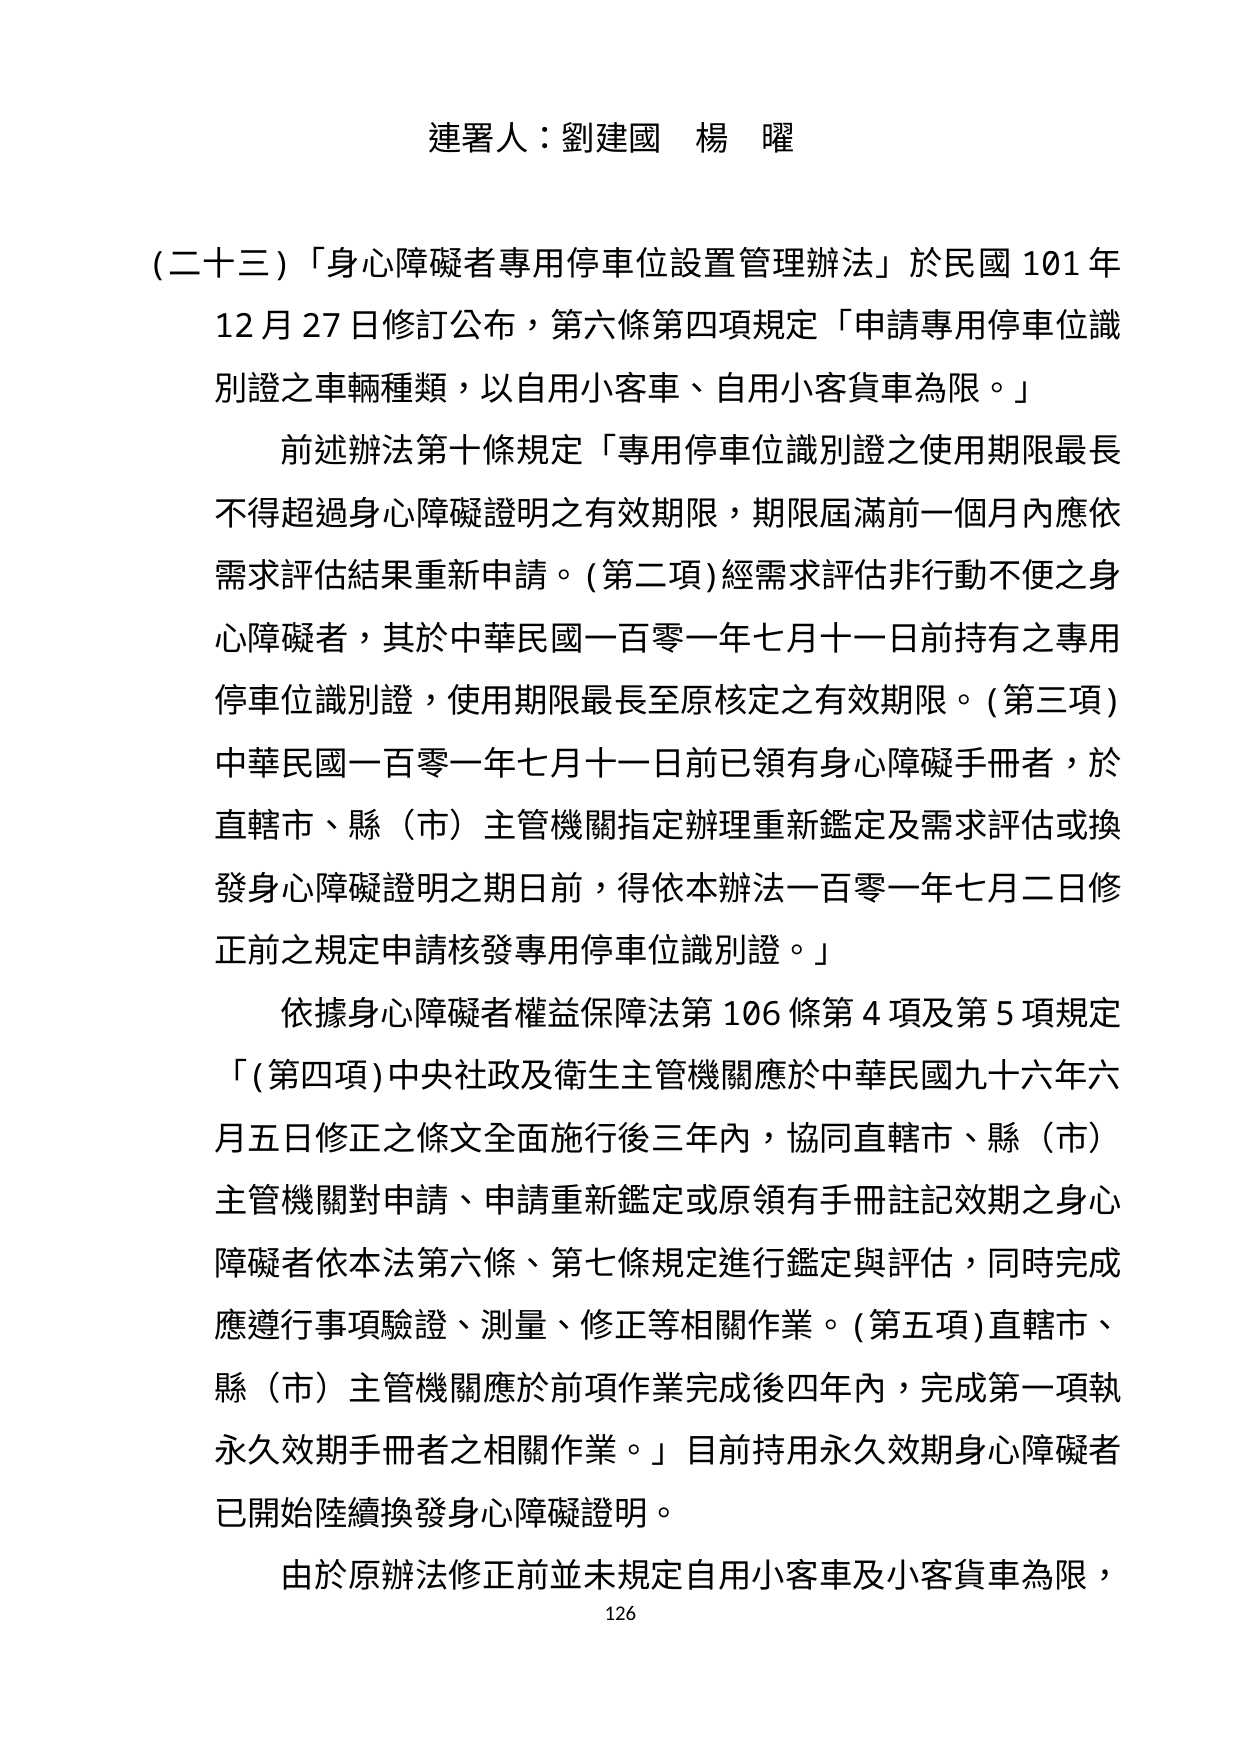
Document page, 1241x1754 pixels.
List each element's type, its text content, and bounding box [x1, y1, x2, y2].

text 連署人：劉建國 楊 曜 [151, 94, 1121, 157]
text 由於原辦法修正前並未規定自用小客車及小客貨車為限， [214, 1532, 1122, 1594]
text (二十三)「身心障礙者專用停車位設置管理辦法」於民國101年12月27日修訂公布，第六條第四項規定「申請專用停車位識別證之車輛種類，以自用小客車、自用小客貨車為限。」 [148, 219, 1122, 407]
text 前述辦法第十條規定「專用停車位識別證之使用期限最長不得超過身心障礙證明之有效期限，期限屆滿前一個月內應依需求評估結果重新申請。(第二項)經需求評估非行動不便之身心障礙者，其於中華民國一百零一年七月十一日前持有之專用停車位識別證，使用期限最長至原核定之有效期限。(第三項)中華民國一百零一年七月十一日前已領有身心障礙手冊者，於直轄市、縣（市）主管機關指定辦理重新鑑定及需求評估或換發身心障礙證明之期日前，得依本辦法一百零一年七月二日修正前之規定申請核發專用停車位識別證。」 [214, 407, 1122, 969]
text 依據身心障礙者權益保障法第106條第4項及第5項規定「(第四項)中央社政及衛生主管機關應於中華民國九十六年六月五日修正之條文全面施行後三年內，協同直轄市、縣（市）主管機關對申請、申請重新鑑定或原領有手冊註記效期之身心障礙者依本法第六條、第七條規定進行鑑定與評估，同時完成應遵行事項驗證、測量、修正等相關作業。(第五項)直轄市、縣（市）主管機關應於前項作業完成後四年內，完成第一項執永久效期手冊者之相關作業。」目前持用永久效期身心障礙者已開始陸續換發身心障礙證明。 [214, 969, 1122, 1532]
